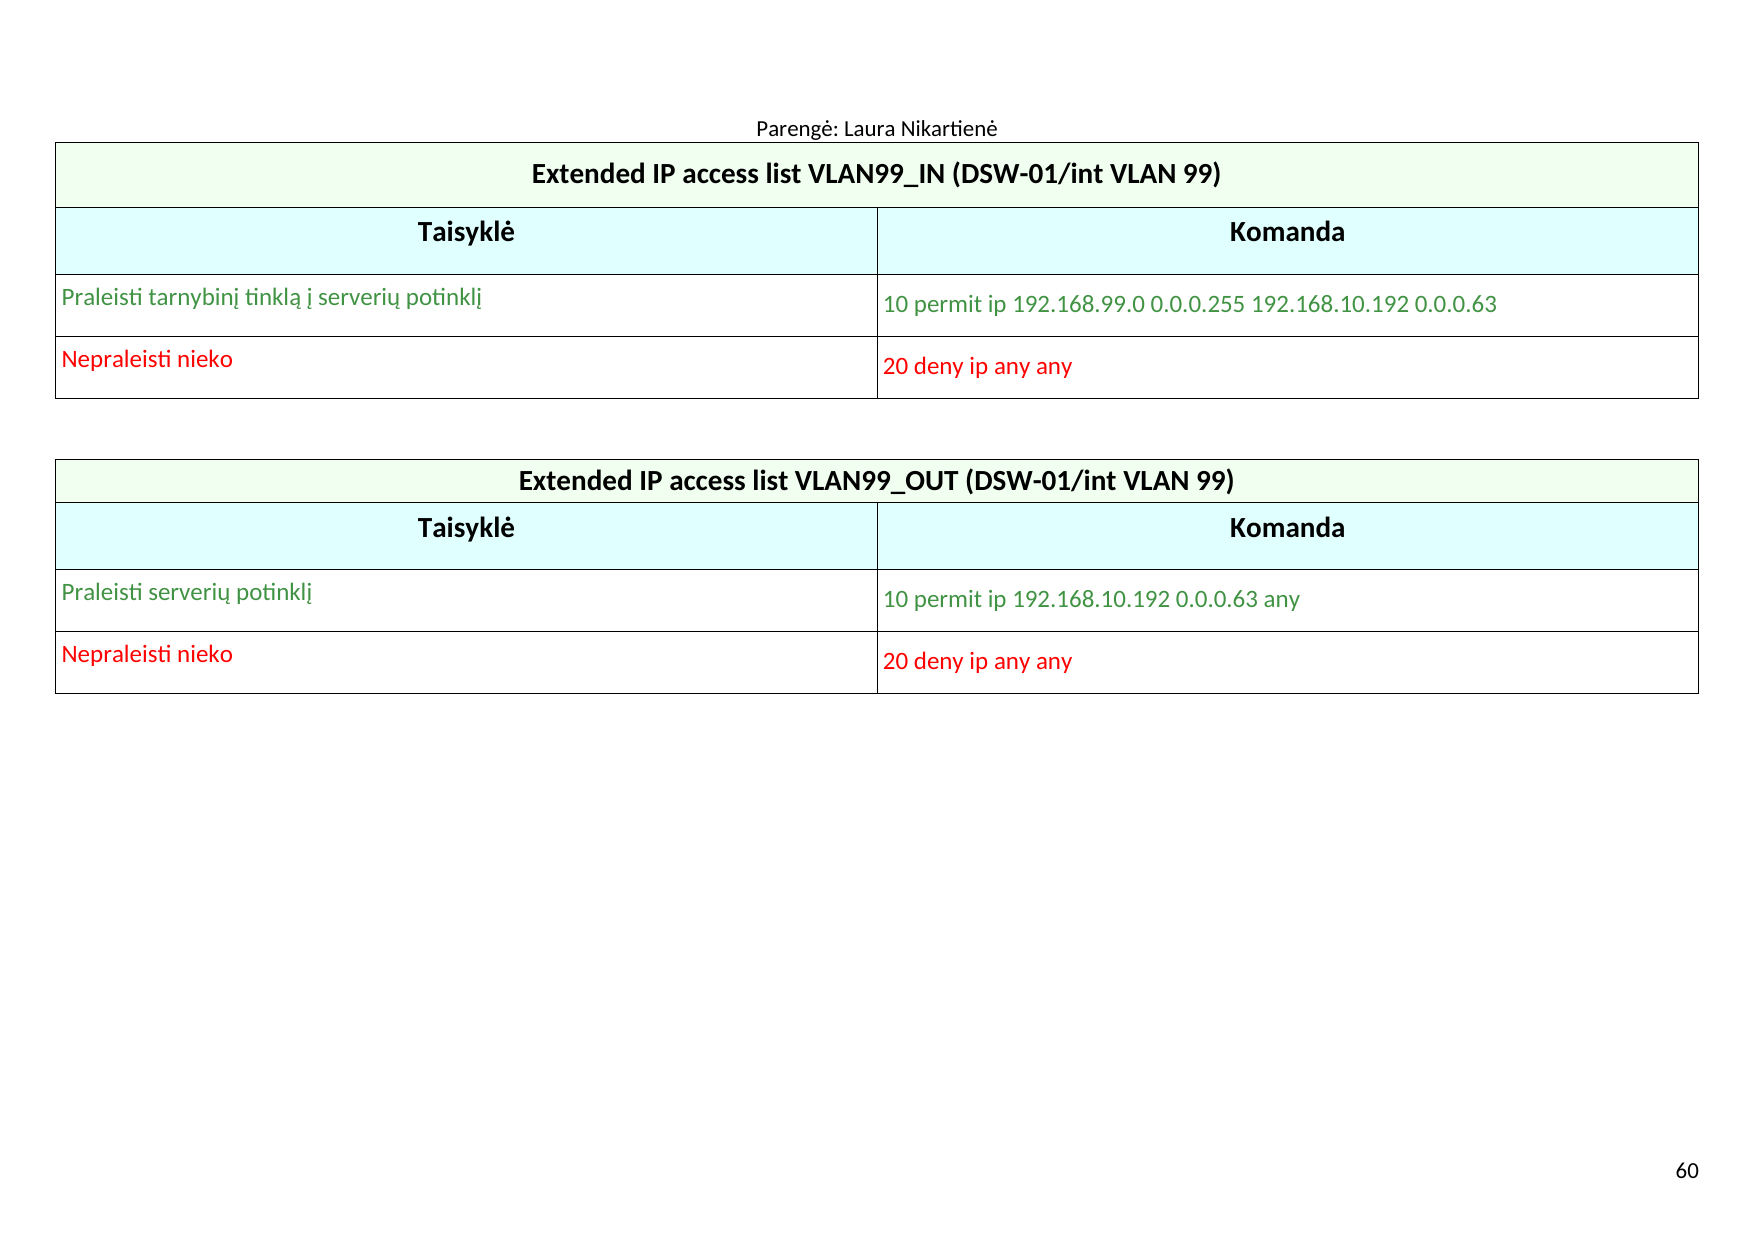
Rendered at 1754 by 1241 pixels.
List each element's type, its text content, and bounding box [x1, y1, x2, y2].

table_cell Komanda [878, 208, 1698, 274]
table_cell 20 deny ip any any [878, 632, 1698, 693]
table_cell 10 permit ip 192.168.99.0 0.0.0.255 192.168.10.192 0.0.0.63 [878, 275, 1698, 336]
table_cell Taisyklė [56, 503, 877, 569]
table_cell Nepraleisti nieko [56, 632, 877, 693]
table_cell Praleisti tarnybinį tinklą į serverių potinklį [56, 275, 877, 336]
table_cell Praleisti serverių potinklį [56, 570, 877, 631]
table_cell Komanda [878, 503, 1698, 569]
table_header Extended IP access list VLAN99_OUT (DSW-01/int VLAN 99) [56, 460, 1698, 502]
table_header Extended IP access list VLAN99_IN (DSW-01/int VLAN 99) [56, 143, 1698, 207]
table_cell Taisyklė [56, 208, 877, 274]
table_cell 10 permit ip 192.168.10.192 0.0.0.63 any [878, 570, 1698, 631]
table_cell 20 deny ip any any [878, 337, 1698, 398]
table_cell Nepraleisti nieko [56, 337, 877, 398]
